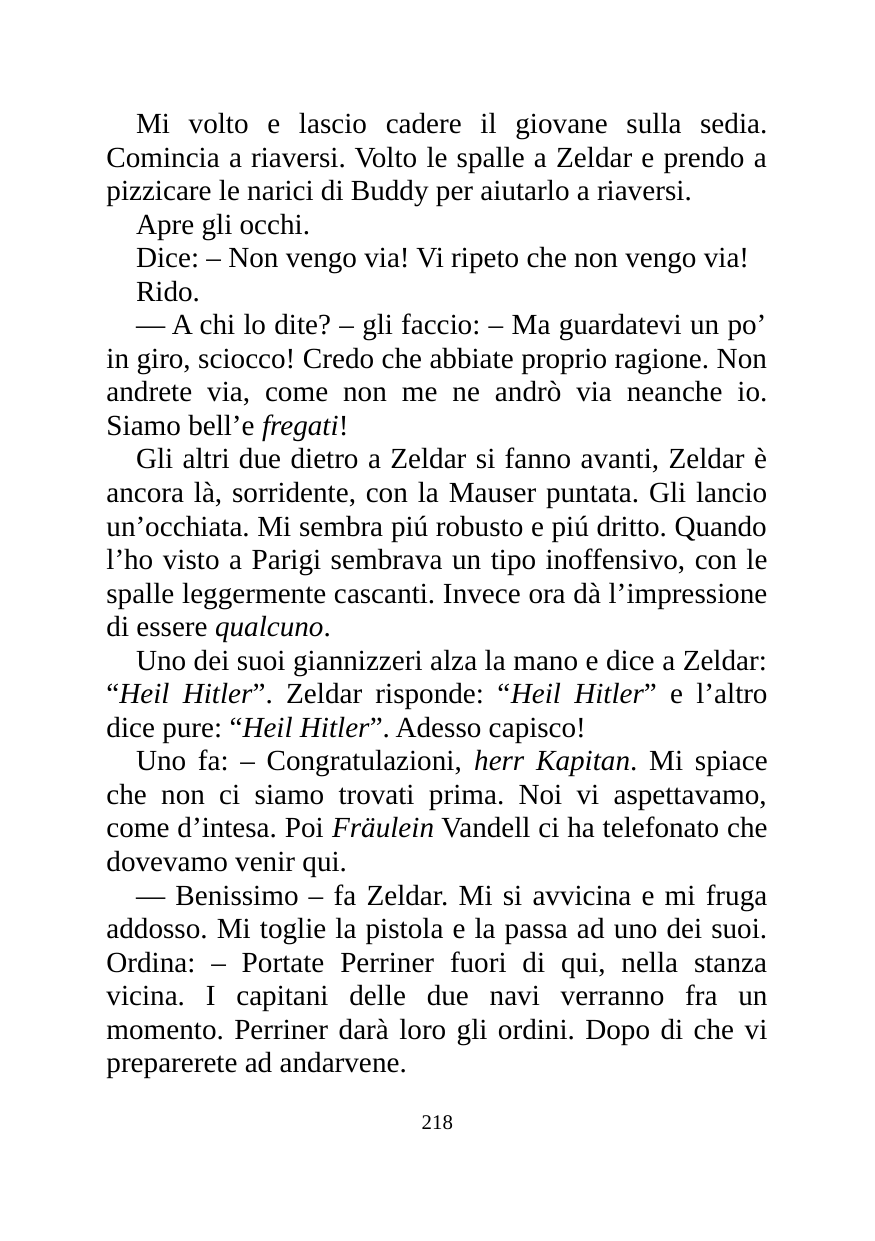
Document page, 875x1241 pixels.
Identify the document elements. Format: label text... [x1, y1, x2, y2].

text Mi volto e lascio cadere il giovane sulla sedia. Comincia a riaversi. Volto le spalle a Zeldar e prendo a pizzicare le narici di Buddy per aiutarlo a riaversi. [106, 106, 768, 207]
text Gli altri due dietro a Zeldar si fanno avanti, Zeldar è ancora là, sorridente, con la Mauser puntata. Gli lancio un’occhiata. Mi sembra piú robusto e piú dritto. Quando l’ho visto a Parigi sembrava un tipo inoffensivo, con le spalle leggermente cascanti. Invece ora dà l’impressione di essere qualcuno. [106, 442, 768, 643]
text Uno fa: – Congratulazioni, herr Kapitan. Mi spiace che non ci siamo trovati prima. Noi vi aspettavamo, come d’intesa. Poi Fräulein Vandell ci ha telefonato che dovevamo venir qui. [106, 743, 768, 878]
text Apre gli occhi. [106, 207, 768, 240]
text — A chi lo dite? – gli faccio: – Ma guardatevi un po’ in giro, sciocco! Credo che abbiate proprio ragione. Non andrete via, come non me ne andrò via neanche io. Siamo bell’e fregati! [106, 307, 768, 442]
text Rido. [106, 274, 768, 307]
text Uno dei suoi giannizzeri alza la mano e dice a Zeldar: “Heil Hitler”. Zeldar risponde: “Heil Hitler” e l’altro dice pure: “Heil Hitler”. Adesso capisco! [106, 643, 768, 743]
text — Benissimo – fa Zeldar. Mi si avvicina e mi fruga addosso. Mi toglie la pistola e la passa ad uno dei suoi. Ordina: – Portate Perriner fuori di qui, nella stanza vicina. I capitani delle due navi verranno fra un momento. Perriner darà loro gli ordini. Dopo di che vi preparerete ad andarvene. [106, 878, 768, 1079]
text Dice: – Non vengo via! Vi ripeto che non vengo via! [106, 240, 768, 274]
